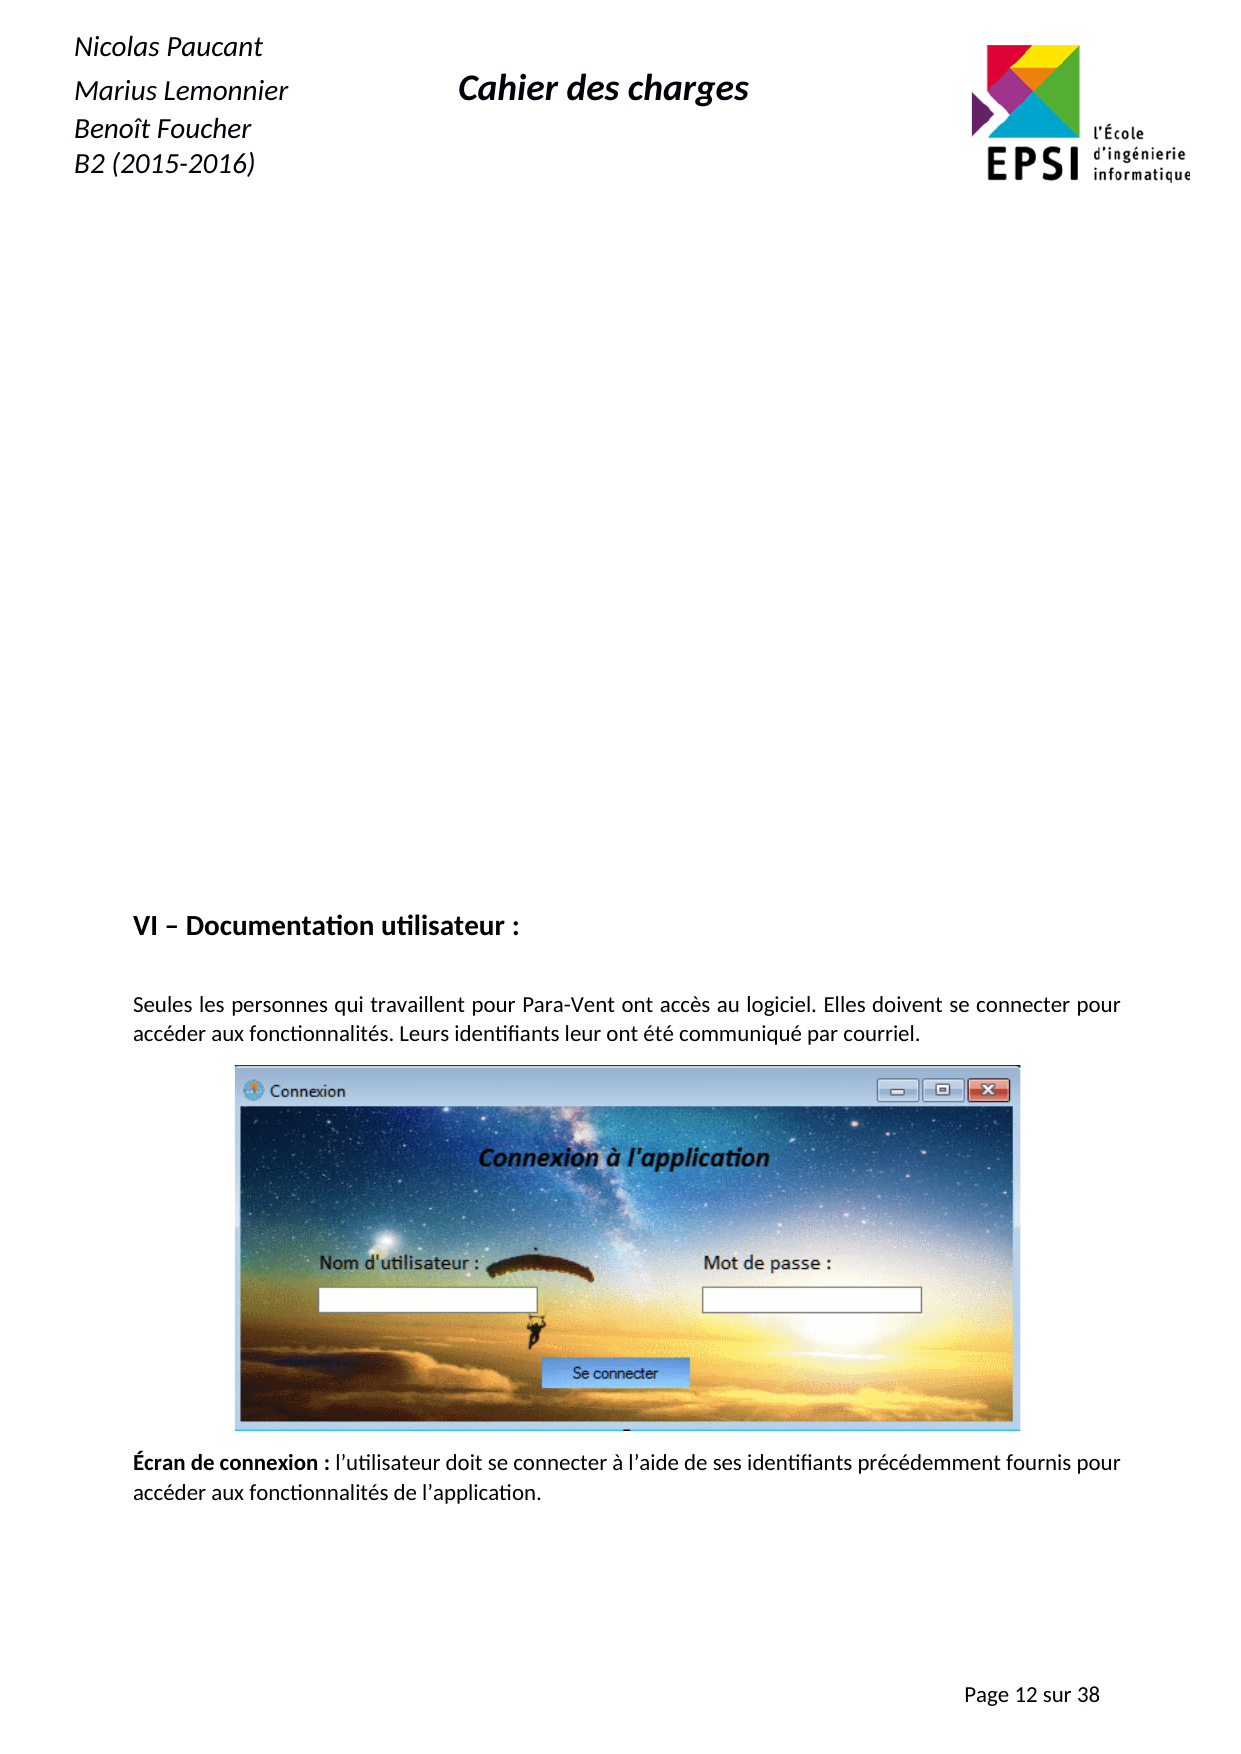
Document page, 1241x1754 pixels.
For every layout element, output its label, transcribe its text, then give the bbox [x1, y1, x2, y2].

text Seules les personnes qui travaillent pour Para-Vent ont accès au logiciel. Elles doivent se connecter pour accéder aux fonctionnalités. Leurs identifiants leur ont été communiqué par courriel. [133, 990, 1122, 1048]
subtitle VI – Documentation utilisateur : [133, 907, 1122, 942]
text Écran de connexion : l’utilisateur doit se connecter à l’aide de ses identifiants précédemment fournis pour accéder aux fonctionnalités de l’application. [133, 1448, 1122, 1506]
